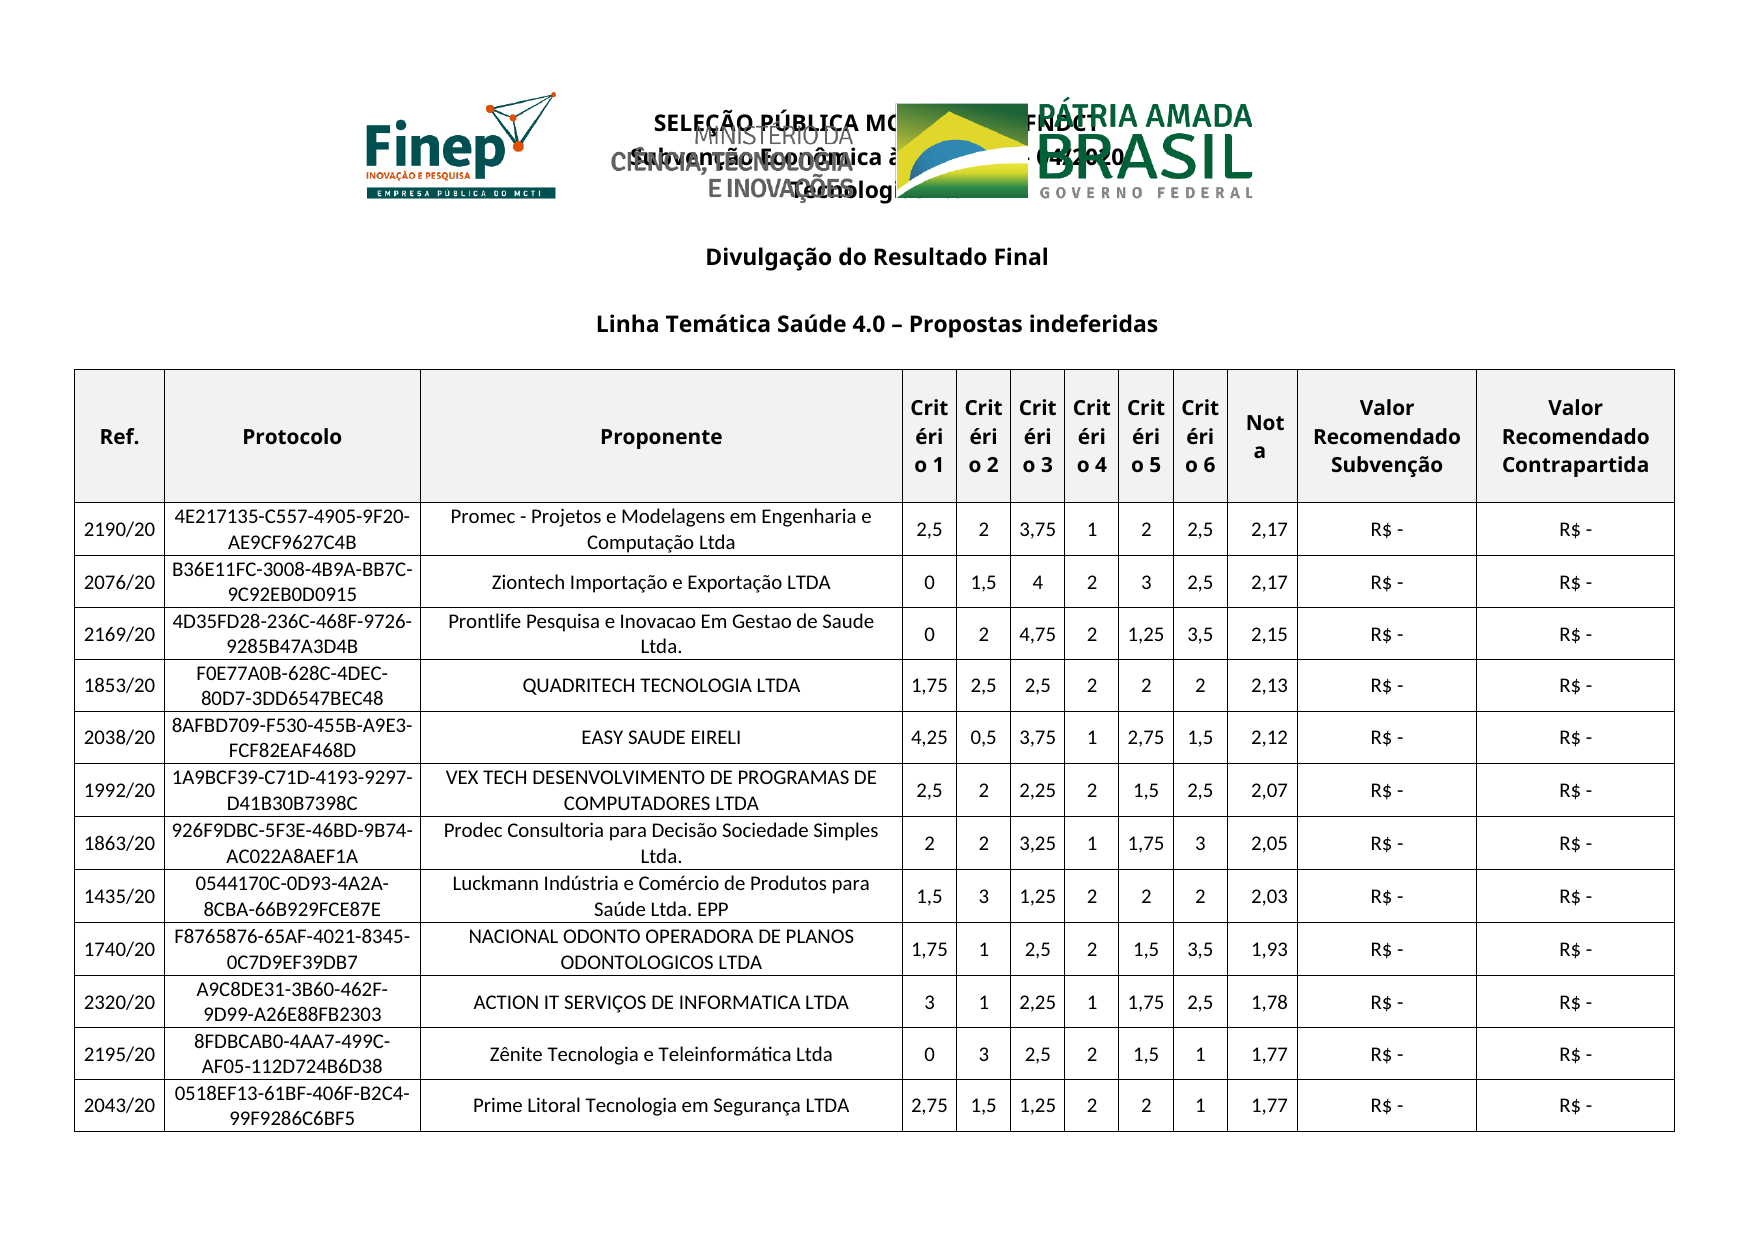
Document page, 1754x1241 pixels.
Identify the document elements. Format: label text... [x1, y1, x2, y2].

table_cell 3 [957, 870, 1010, 922]
table_cell 2,75 [1119, 712, 1173, 763]
table_cell 2 [1119, 870, 1173, 922]
table_cell 3 [903, 976, 956, 1027]
table_cell 1 [1174, 1028, 1227, 1079]
table_cell R$ - [1298, 923, 1476, 975]
table_cell 2 [1065, 660, 1118, 711]
table_cell NACIONAL ODONTO OPERADORA DE PLANOS ODONTOLOGICOS LTDA [421, 923, 902, 975]
table_cell 2,5 [1174, 556, 1227, 607]
table_cell 2 [1065, 556, 1118, 607]
table_cell 1435/20 [75, 870, 164, 922]
table_cell 2320/20 [75, 976, 164, 1027]
table_cell 3 [1119, 556, 1173, 607]
table_cell R$ - [1477, 503, 1674, 555]
table_cell ACTION IT SERVIÇOS DE INFORMATICA LTDA [421, 976, 902, 1027]
table_cell 2,5 [903, 503, 956, 555]
table_cell 2 [1065, 870, 1118, 922]
table_cell 1 [1174, 1080, 1227, 1131]
table_cell 2 [1119, 1080, 1173, 1131]
table_cell 2,15 [1228, 608, 1297, 659]
table_cell 1,77 [1228, 1080, 1297, 1131]
table_cell A9C8DE31-3B60-462F-9D99-A26E88FB2303 [165, 976, 420, 1027]
table_cell 2 [1065, 1028, 1118, 1079]
table_cell R$ - [1298, 503, 1476, 555]
table_cell R$ - [1477, 608, 1674, 659]
table_cell R$ - [1298, 764, 1476, 816]
table_header Critério 3 [1011, 370, 1064, 502]
table_cell 2 [957, 764, 1010, 816]
table_cell 2190/20 [75, 503, 164, 555]
table_header Ref. [75, 370, 164, 502]
table_cell R$ - [1298, 712, 1476, 763]
table_cell 3,25 [1011, 817, 1064, 869]
table_header Critério 5 [1119, 370, 1173, 502]
table_cell 0544170C-0D93-4A2A-8CBA-66B929FCE87E [165, 870, 420, 922]
table_cell R$ - [1298, 556, 1476, 607]
table_cell 1,5 [1174, 712, 1227, 763]
table_cell 1,5 [903, 870, 956, 922]
table_header Critério 1 [903, 370, 956, 502]
table_cell 2,25 [1011, 764, 1064, 816]
table_cell 2 [1065, 923, 1118, 975]
table_cell Prodec Consultoria para Decisão Sociedade Simples Ltda. [421, 817, 902, 869]
table_cell R$ - [1477, 1080, 1674, 1131]
table_cell 2 [1065, 608, 1118, 659]
table_cell 4E217135-C557-4905-9F20-AE9CF9627C4B [165, 503, 420, 555]
table_cell 2076/20 [75, 556, 164, 607]
table_cell 2,5 [1174, 503, 1227, 555]
table_cell 4,25 [903, 712, 956, 763]
table_cell 1 [1065, 976, 1118, 1027]
table_cell 1 [1065, 503, 1118, 555]
table_cell 3,5 [1174, 923, 1227, 975]
table_cell Prontlife Pesquisa e Inovacao Em Gestao de Saude Ltda. [421, 608, 902, 659]
table_cell 2,17 [1228, 503, 1297, 555]
table_cell 1 [957, 976, 1010, 1027]
table_cell R$ - [1298, 1028, 1476, 1079]
table_cell 3,5 [1174, 608, 1227, 659]
table_cell 1,5 [1119, 764, 1173, 816]
table_cell 2,75 [903, 1080, 956, 1131]
table_cell R$ - [1298, 608, 1476, 659]
table_cell 2043/20 [75, 1080, 164, 1131]
table_cell 2,03 [1228, 870, 1297, 922]
table_cell 1,25 [1011, 1080, 1064, 1131]
table_cell 2 [957, 817, 1010, 869]
table_header Critério 6 [1174, 370, 1227, 502]
table_cell 2,13 [1228, 660, 1297, 711]
table_cell Promec - Projetos e Modelagens em Engenharia e Computação Ltda [421, 503, 902, 555]
table_cell R$ - [1477, 1028, 1674, 1079]
table_cell R$ - [1298, 817, 1476, 869]
table_cell 2,07 [1228, 764, 1297, 816]
table_cell 0 [903, 556, 956, 607]
table_cell 0 [903, 608, 956, 659]
table_cell R$ - [1477, 764, 1674, 816]
table_cell R$ - [1298, 660, 1476, 711]
table_cell F8765876-65AF-4021-8345-0C7D9EF39DB7 [165, 923, 420, 975]
table_cell 1853/20 [75, 660, 164, 711]
table_cell R$ - [1477, 660, 1674, 711]
table_cell 1 [1065, 817, 1118, 869]
table_cell 1,5 [1119, 1028, 1173, 1079]
table_cell 1,25 [1119, 608, 1173, 659]
table_header Critério 4 [1065, 370, 1118, 502]
table_cell 4D35FD28-236C-468F-9726-9285B47A3D4B [165, 608, 420, 659]
table_cell 1,77 [1228, 1028, 1297, 1079]
table_cell R$ - [1477, 556, 1674, 607]
table_cell Prime Litoral Tecnologia em Segurança LTDA [421, 1080, 902, 1131]
table_cell QUADRITECH TECNOLOGIA LTDA [421, 660, 902, 711]
table_cell 2,17 [1228, 556, 1297, 607]
table_cell 2,5 [957, 660, 1010, 711]
table_cell R$ - [1477, 923, 1674, 975]
table_cell 3 [957, 1028, 1010, 1079]
table_cell R$ - [1298, 976, 1476, 1027]
table_cell 1A9BCF39-C71D-4193-9297-D41B30B7398C [165, 764, 420, 816]
table_cell 3,75 [1011, 503, 1064, 555]
table_cell 2,5 [1011, 1028, 1064, 1079]
table_cell R$ - [1477, 976, 1674, 1027]
table_cell Ziontech Importação e Exportação LTDA [421, 556, 902, 607]
table_cell B36E11FC-3008-4B9A-BB7C-9C92EB0D0915 [165, 556, 420, 607]
table_cell 2,05 [1228, 817, 1297, 869]
table_cell 926F9DBC-5F3E-46BD-9B74-AC022A8AEF1A [165, 817, 420, 869]
table_header Critério 2 [957, 370, 1010, 502]
table_cell 3,75 [1011, 712, 1064, 763]
table_cell 2,5 [1011, 923, 1064, 975]
table_cell 2 [1065, 1080, 1118, 1131]
table_cell R$ - [1477, 817, 1674, 869]
table_cell 1,25 [1011, 870, 1064, 922]
table_cell 2169/20 [75, 608, 164, 659]
table_header Protocolo [165, 370, 420, 502]
table_header Nota [1228, 370, 1297, 502]
table_cell 2195/20 [75, 1028, 164, 1079]
table_cell 2038/20 [75, 712, 164, 763]
table_cell 2 [1174, 870, 1227, 922]
table_header Valor Recomendado Subvenção [1298, 370, 1476, 502]
table_cell R$ - [1298, 870, 1476, 922]
table_cell 4,75 [1011, 608, 1064, 659]
table_cell 1,93 [1228, 923, 1297, 975]
table_cell 1,5 [1119, 923, 1173, 975]
table_cell 2,5 [1174, 764, 1227, 816]
table_cell 8AFBD709-F530-455B-A9E3-FCF82EAF468D [165, 712, 420, 763]
table_cell 1,5 [957, 556, 1010, 607]
table_cell 1740/20 [75, 923, 164, 975]
table_cell 1,75 [903, 923, 956, 975]
table_cell 1,75 [1119, 817, 1173, 869]
table_cell 2,5 [903, 764, 956, 816]
table_cell 1,75 [903, 660, 956, 711]
table_cell 2 [1119, 660, 1173, 711]
table_cell 2 [957, 608, 1010, 659]
table_cell 0 [903, 1028, 956, 1079]
table_cell 0,5 [957, 712, 1010, 763]
table_cell 2,5 [1174, 976, 1227, 1027]
table_cell R$ - [1477, 712, 1674, 763]
table_cell F0E77A0B-628C-4DEC-80D7-3DD6547BEC48 [165, 660, 420, 711]
table_cell 1,5 [957, 1080, 1010, 1131]
table_cell Luckmann Indústria e Comércio de Produtos para Saúde Ltda. EPP [421, 870, 902, 922]
table_cell VEX TECH DESENVOLVIMENTO DE PROGRAMAS DE COMPUTADORES LTDA [421, 764, 902, 816]
table_cell 2 [957, 503, 1010, 555]
table_cell 2 [1174, 660, 1227, 711]
table_cell 1 [957, 923, 1010, 975]
table_cell EASY SAUDE EIRELI [421, 712, 902, 763]
table_cell R$ - [1298, 1080, 1476, 1131]
table_header Proponente [421, 370, 902, 502]
table_cell 1863/20 [75, 817, 164, 869]
table_cell 2,5 [1011, 660, 1064, 711]
table_cell R$ - [1477, 870, 1674, 922]
table_cell 2 [1119, 503, 1173, 555]
table_cell 2,12 [1228, 712, 1297, 763]
table_cell 3 [1174, 817, 1227, 869]
table_cell 1,78 [1228, 976, 1297, 1027]
table_cell 1,75 [1119, 976, 1173, 1027]
table_cell 2,25 [1011, 976, 1064, 1027]
table_cell 1 [1065, 712, 1118, 763]
table_cell 4 [1011, 556, 1064, 607]
table_cell Zênite Tecnologia e Teleinformática Ltda [421, 1028, 902, 1079]
table_cell 1992/20 [75, 764, 164, 816]
table_cell 2 [1065, 764, 1118, 816]
table_cell 8FDBCAB0-4AA7-499C-AF05-112D724B6D38 [165, 1028, 420, 1079]
table_header Valor Recomendado Contrapartida [1477, 370, 1674, 502]
table_cell 2 [903, 817, 956, 869]
table_cell 0518EF13-61BF-406F-B2C4-99F9286C6BF5 [165, 1080, 420, 1131]
